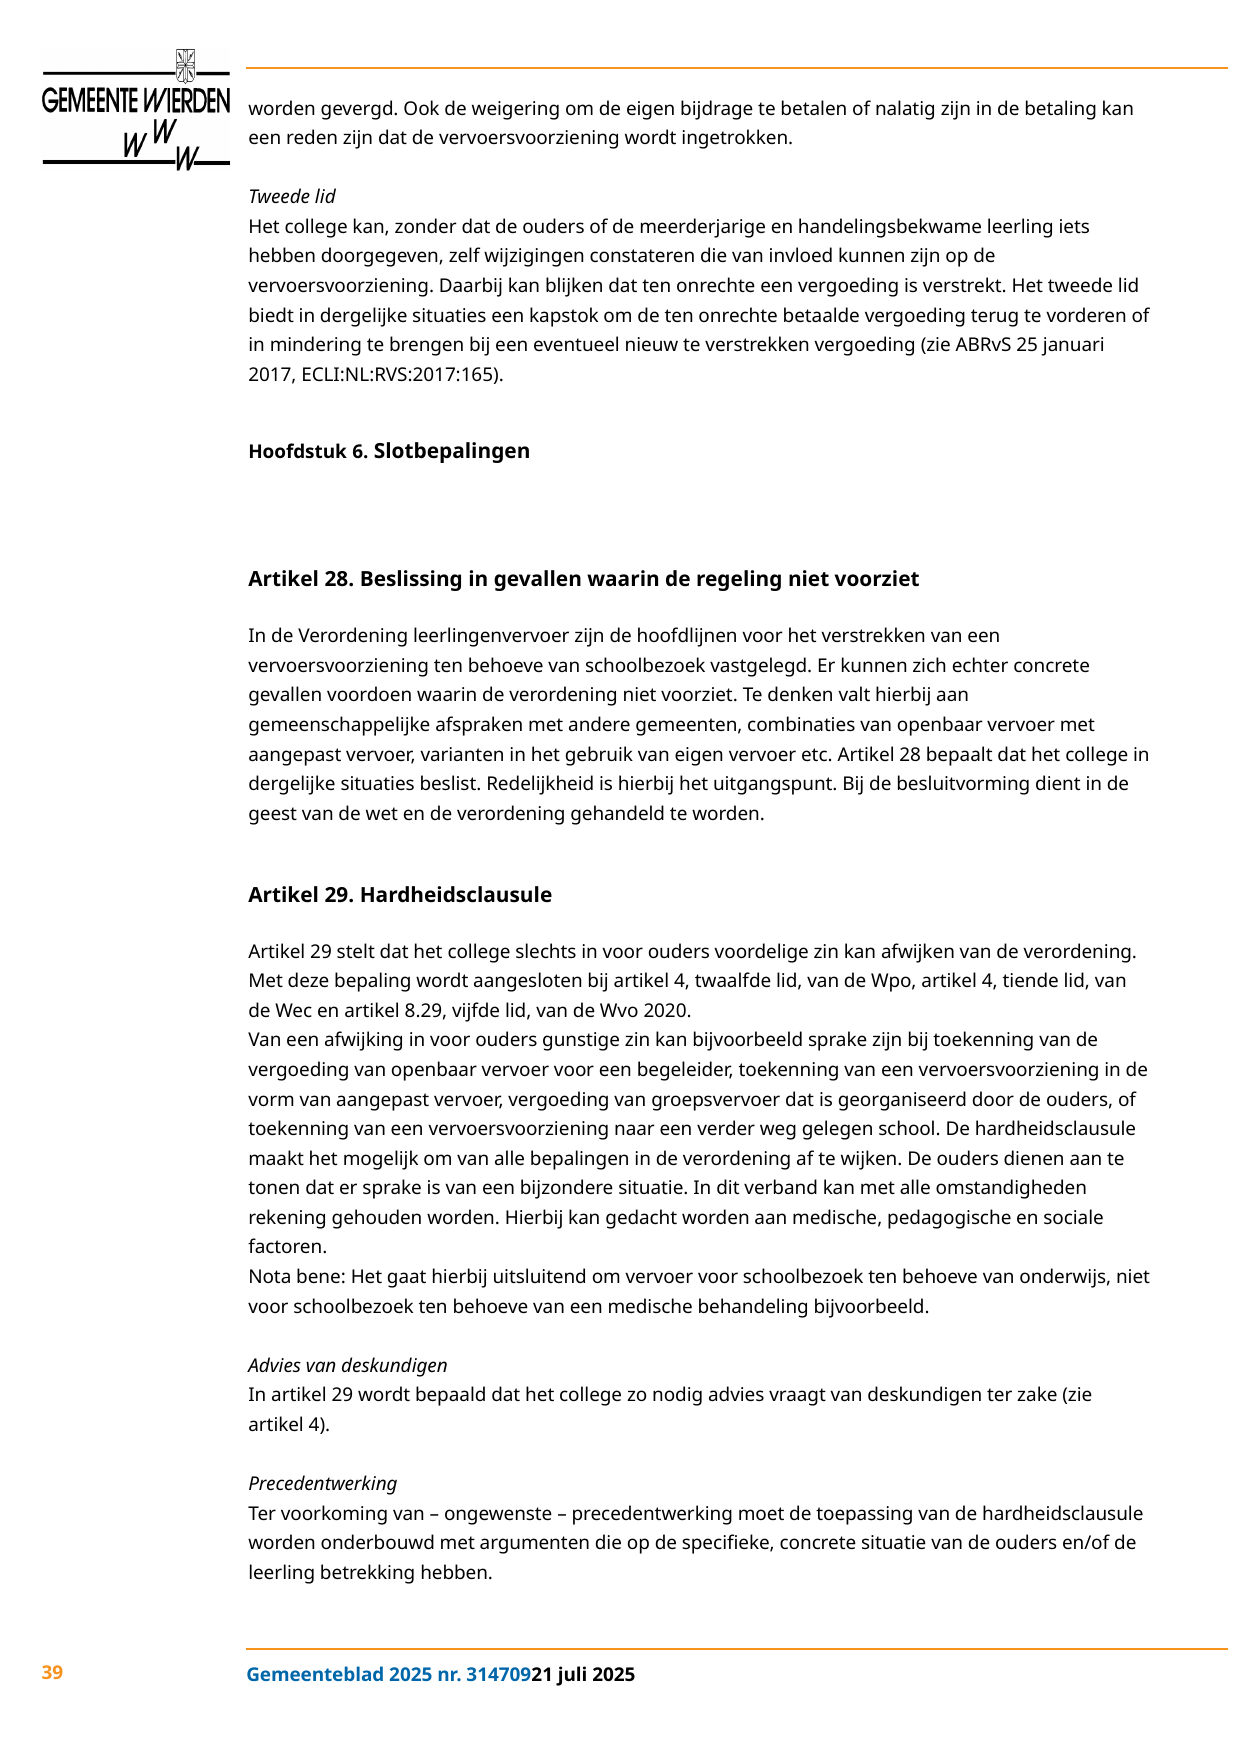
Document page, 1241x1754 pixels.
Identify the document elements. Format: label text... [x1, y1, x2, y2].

text Artikel 29. Hardheidsclausule [248, 880, 1152, 908]
text Advies van deskundigen [248, 1352, 1152, 1378]
text Ter voorkoming van – ongewenste – precedentwerking moet de toepassing van de hardheidsclausule worden onderbouwd met argumenten die op de specifieke, concrete situatie van de ouders en/of de leerling betrekking hebben. [248, 1500, 1152, 1585]
text In artikel 29 wordt bepaald dat het college zo nodig advies vraagt van deskundigen ter zake (zie artikel 4). [248, 1382, 1152, 1437]
text Hoofdstuk 6. Slotbepalingen [248, 436, 1152, 465]
text In de Verordening leerlingenvervoer zijn de hoofdlijnen voor het verstrekken van een vervoersvoorziening ten behoeve van schoolbezoek vastgelegd. Er kunnen zich echter concrete gevallen voordoen waarin de verordening niet voorziet. Te denken valt hierbij aan gemeenschappelijke afspraken met andere gemeenten, combinaties van openbaar vervoer met aangepast vervoer, varianten in het gebruik van eigen vervoer etc. Artikel 28 bepaalt dat het college in dergelijke situaties beslist. Redelijkheid is hierbij het uitgangspunt. Bij de besluitvorming dient in de geest van de wet en de verordening gehandeld te worden. [248, 622, 1152, 826]
text Het college kan, zonder dat de ouders of de meerderjarige en handelingsbekwame leerling iets hebben doorgegeven, zelf wijzigingen constateren die van invloed kunnen zijn op de vervoersvoorziening. Daarbij kan blijken dat ten onrechte een vergoeding is verstrekt. Het tweede lid biedt in dergelijke situaties een kapstok om de ten onrechte betaalde vergoeding terug te vorderen of in mindering te brengen bij een eventueel nieuw te verstrekken vergoeding (zie ABRvS 25 januari 2017, ECLI:NL:RVS:2017:165). [248, 213, 1152, 387]
text Van een afwijking in voor ouders gunstige zin kan bijvoorbeeld sprake zijn bij toekenning van de vergoeding van openbaar vervoer voor een begeleider, toekenning van een vervoersvoorziening in de vorm van aangepast vervoer, vergoeding van groepsvervoer dat is georganiseerd door de ouders, of toekenning van een vervoersvoorziening naar een verder weg gelegen school. De hardheidsclausule maakt het mogelijk om van alle bepalingen in de verordening af te wijken. De ouders dienen aan te tonen dat er sprake is van een bijzondere situatie. In dit verband kan met alle omstandigheden rekening gehouden worden. Hierbij kan gedacht worden aan medische, pedagogische en sociale factoren. [248, 1027, 1152, 1259]
text Artikel 28. Beslissing in gevallen waarin de regeling niet voorziet [248, 564, 1152, 593]
text Precedentwerking [248, 1470, 1152, 1496]
text Artikel 29 stelt dat het college slechts in voor ouders voordelige zin kan afwijken van de verordening. Met deze bepaling wordt aangesloten bij artikel 4, twaalfde lid, van de Wpo, artikel 4, tiende lid, van de Wec en artikel 8.29, vijfde lid, van de Wvo 2020. [248, 938, 1152, 1023]
text worden gevergd. Ook de weigering om de eigen bijdrage te betalen of nalatig zijn in de betaling kan een reden zijn dat de vervoersvoorziening wordt ingetrokken. [248, 95, 1152, 150]
picture [41, 47, 231, 172]
text Tweede lid [248, 183, 1152, 209]
text Nota bene: Het gaat hierbij uitsluitend om vervoer voor schoolbezoek ten behoeve van onderwijs, niet voor schoolbezoek ten behoeve van een medische behandeling bijvoorbeeld. [248, 1263, 1152, 1319]
